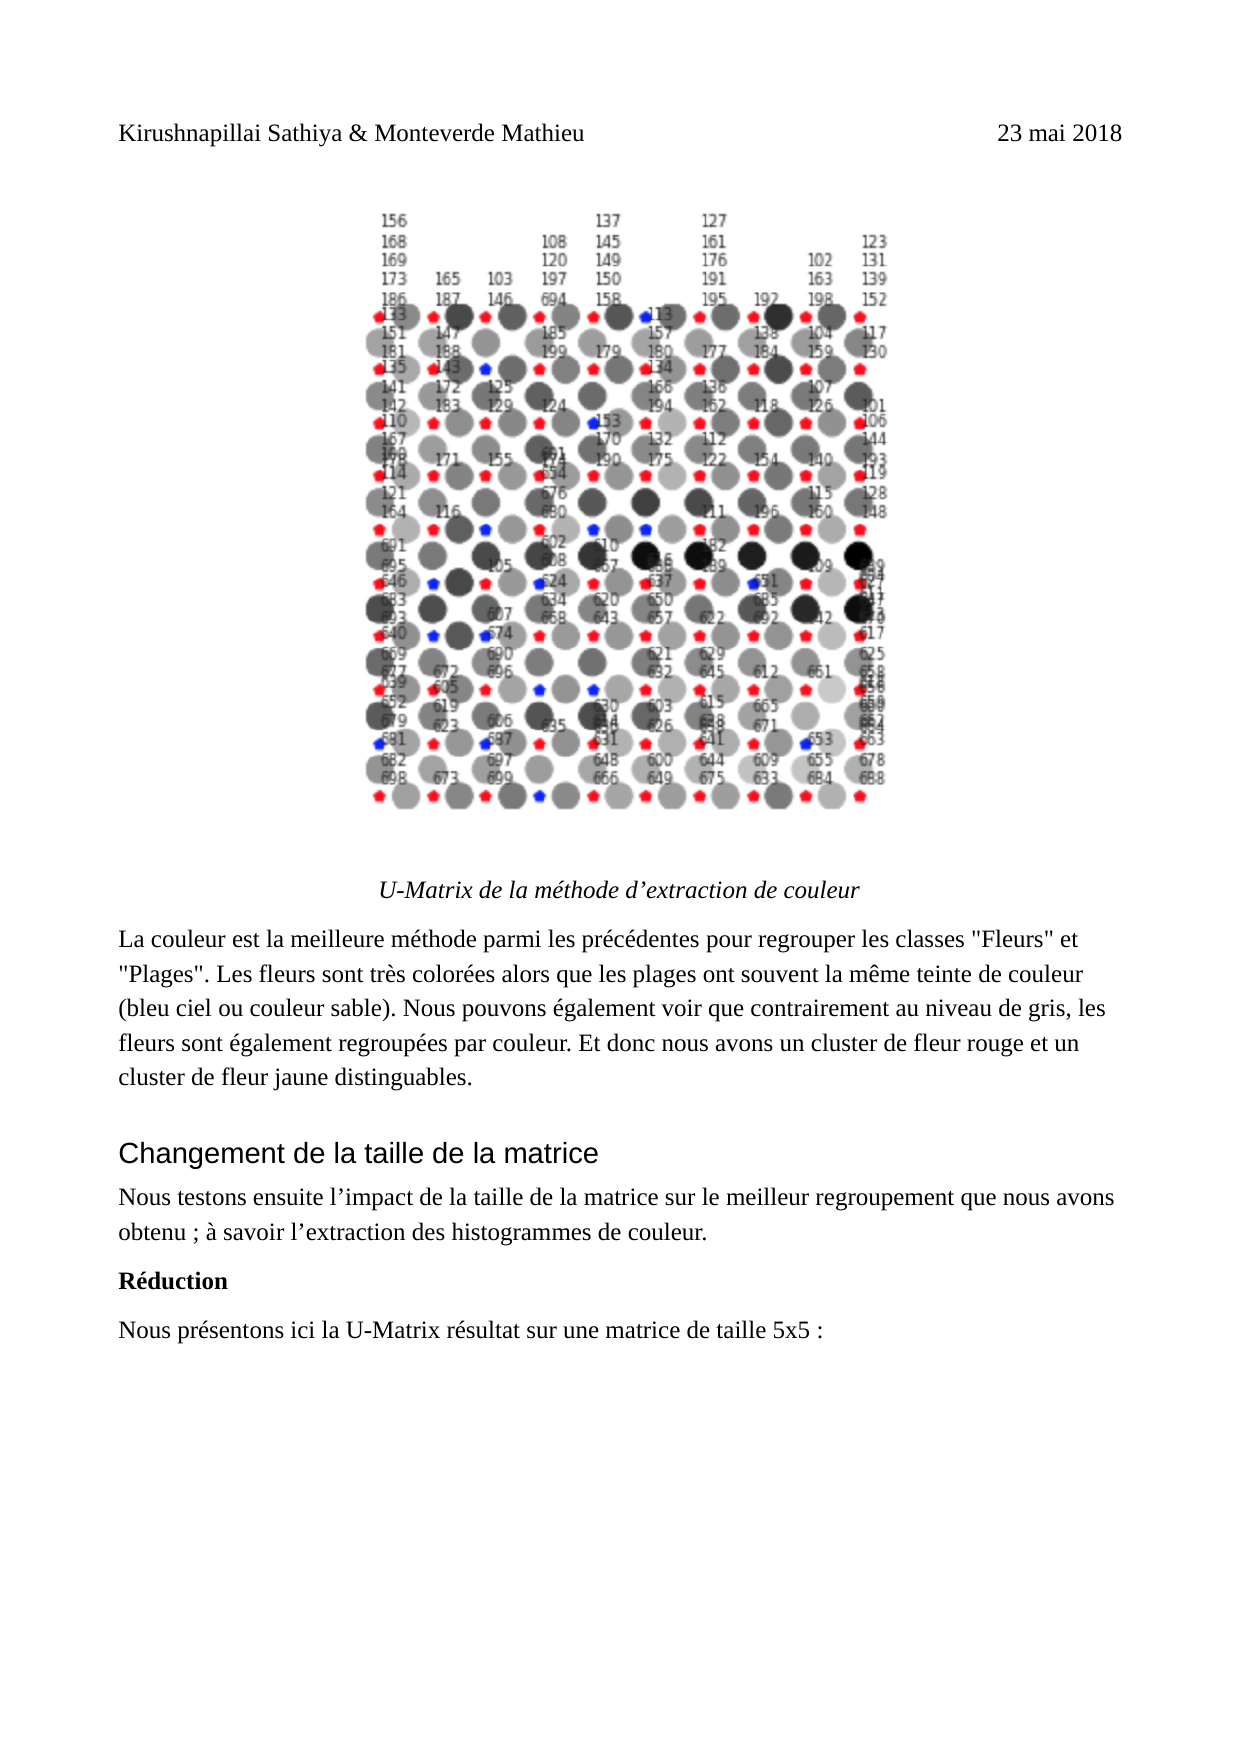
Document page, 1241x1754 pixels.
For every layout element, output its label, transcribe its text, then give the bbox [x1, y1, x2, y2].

text Réduction [118, 1266, 1122, 1295]
text La couleur est la meilleure méthode parmi les précédentes pour regrouper les classes "Fleurs" et "Plages". Les fleurs sont très colorées alors que les plages ont souvent la même teinte de couleur (bleu ciel ou couleur sable). Nous pouvons également voir que contrairement au niveau de gris, les fleurs sont également regroupées par couleur. Et donc nous avons un cluster de fleur rouge et un cluster de fleur jaune distinguables. [118, 924, 1122, 1091]
subtitle Changement de la taille de la matrice [118, 1136, 1122, 1170]
text Nous présentons ici la U-Matrix résultat sur une matrice de taille 5x5 : [118, 1315, 1122, 1344]
text Nous testons ensuite l’impact de la taille de la matrice sur le meilleur regroupement que nous avons obtenu ; à savoir l’extraction des histogrammes de couleur. [118, 1182, 1122, 1246]
picture [315, 197, 907, 825]
text U-Matrix de la méthode d’extraction de couleur [118, 875, 1122, 904]
